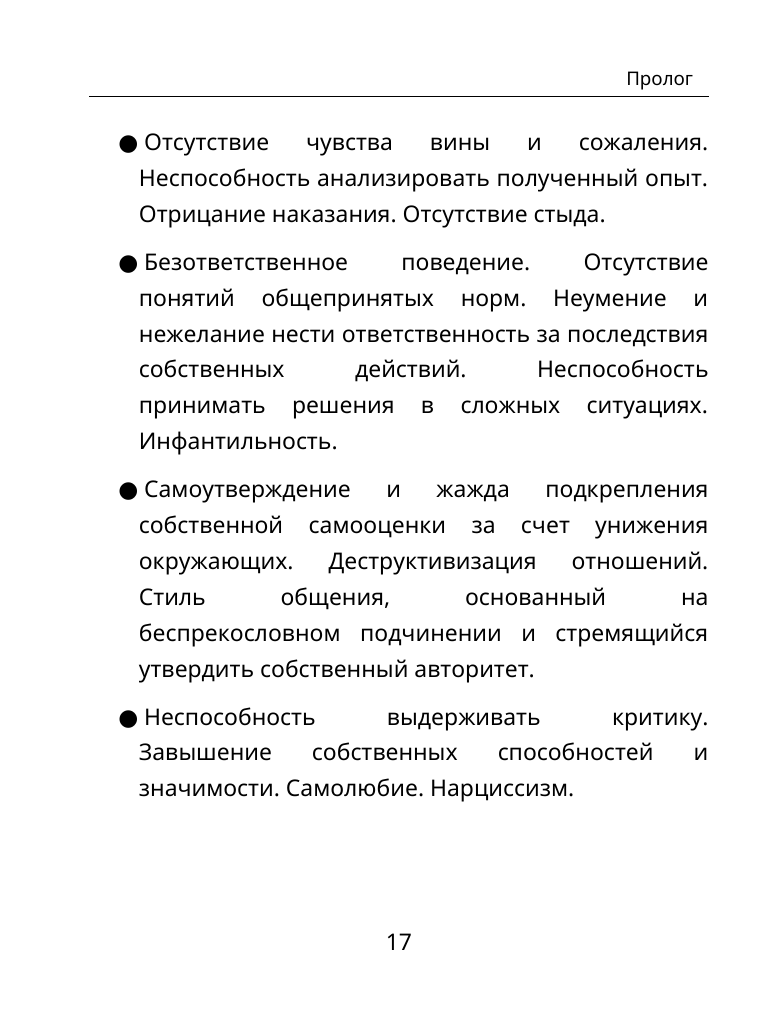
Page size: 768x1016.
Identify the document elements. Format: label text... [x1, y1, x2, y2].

list Безответственное поведение. Отсутствие понятий общепринятых норм. Неумение и нежелание нести ответственность за последствия собственных действий. Неспособность принимать решения в сложных ситуациях. Инфантильность. [118, 246, 709, 457]
list Отсутствие чувства вины и сожаления. Неспособность анализировать полученный опыт. Отрицание наказания. Отсутствие стыда. [118, 126, 709, 229]
list Самоутверждение и жажда подкрепления собственной самооценки за счет унижения окружающих. Деструктивизация отношений. Стиль общения, основанный на беспрекословном подчинении и стремящийся утвердить собственный авторитет. [118, 473, 709, 684]
list Неспособность выдерживать критику. Завышение собственных способностей и значимости. Самолюбие. Нарциссизм. [118, 700, 709, 803]
